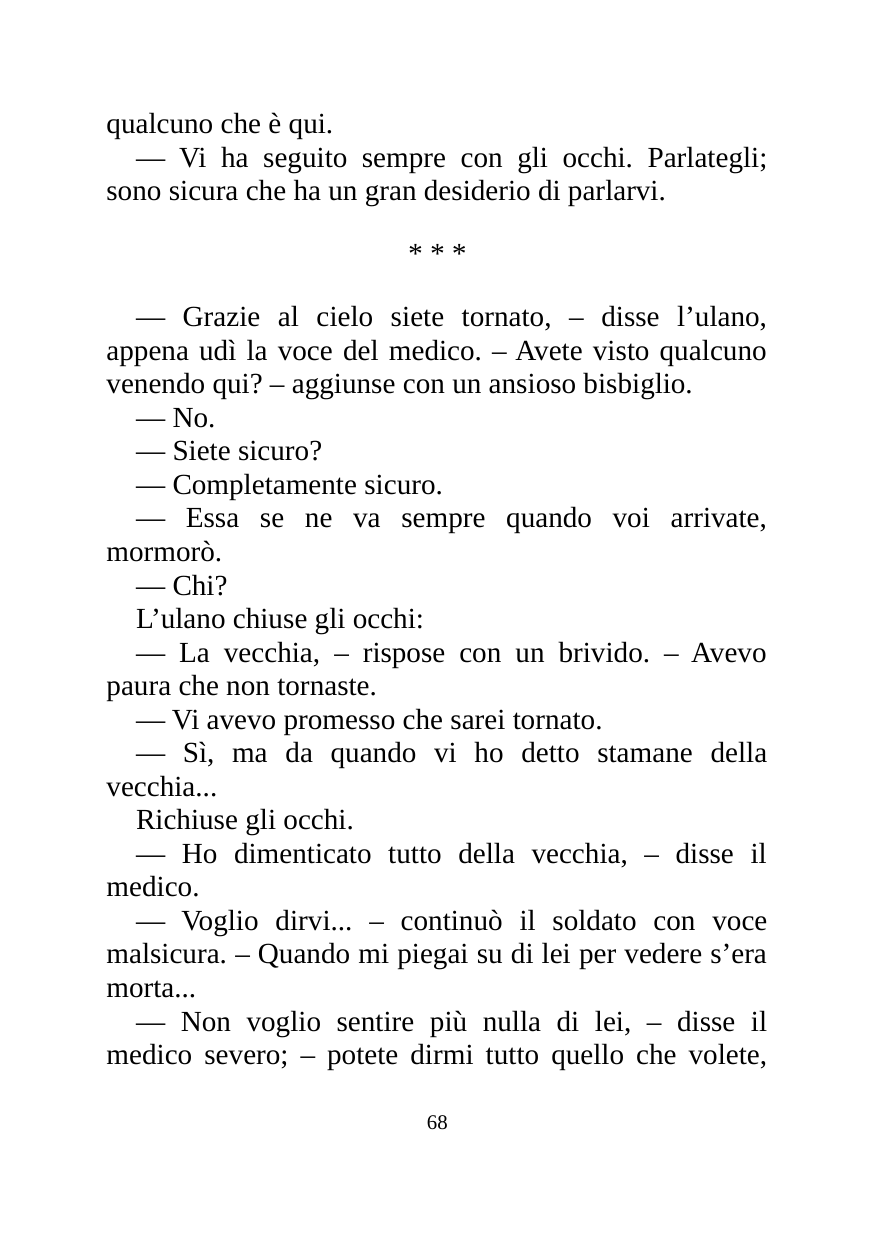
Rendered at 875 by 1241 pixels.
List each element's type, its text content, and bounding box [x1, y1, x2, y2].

text — No. [106, 400, 768, 433]
text — Completamente sicuro. [106, 467, 768, 501]
text qualcuno che è qui. [106, 106, 768, 140]
text — Chi? [106, 568, 768, 601]
text — Sì, ma da quando vi ho detto stamane della vecchia... [106, 735, 768, 802]
text L’ulano chiuse gli occhi: [106, 601, 768, 635]
text — Voglio dirvi... – continuò il soldato con voce malsicura. – Quando mi piegai su di lei per vedere s’era morta... [106, 903, 768, 1004]
text — Non voglio sentire più nulla di lei, – disse il medico severo; – potete dirmi tutto quello che volete, [106, 1004, 768, 1071]
text * * * [106, 236, 768, 270]
text — Vi ha seguito sempre con gli occhi. Parlategli; sono sicura che ha un gran desiderio di parlarvi. [106, 140, 768, 207]
text — Ho dimenticato tutto della vecchia, – disse il medico. [106, 836, 768, 903]
text — Siete sicuro? [106, 433, 768, 467]
text Richiuse gli occhi. [106, 802, 768, 836]
text — Grazie al cielo siete tornato, – disse l’ulano, appena udì la voce del medico. – Avete visto qualcuno venendo qui? – aggiunse con un ansioso bisbiglio. [106, 299, 768, 400]
text — Essa se ne va sempre quando voi arrivate, mormorò. [106, 501, 768, 568]
text — Vi avevo promesso che sarei tornato. [106, 702, 768, 735]
text — La vecchia, – rispose con un brivido. – Avevo paura che non tornaste. [106, 635, 768, 702]
